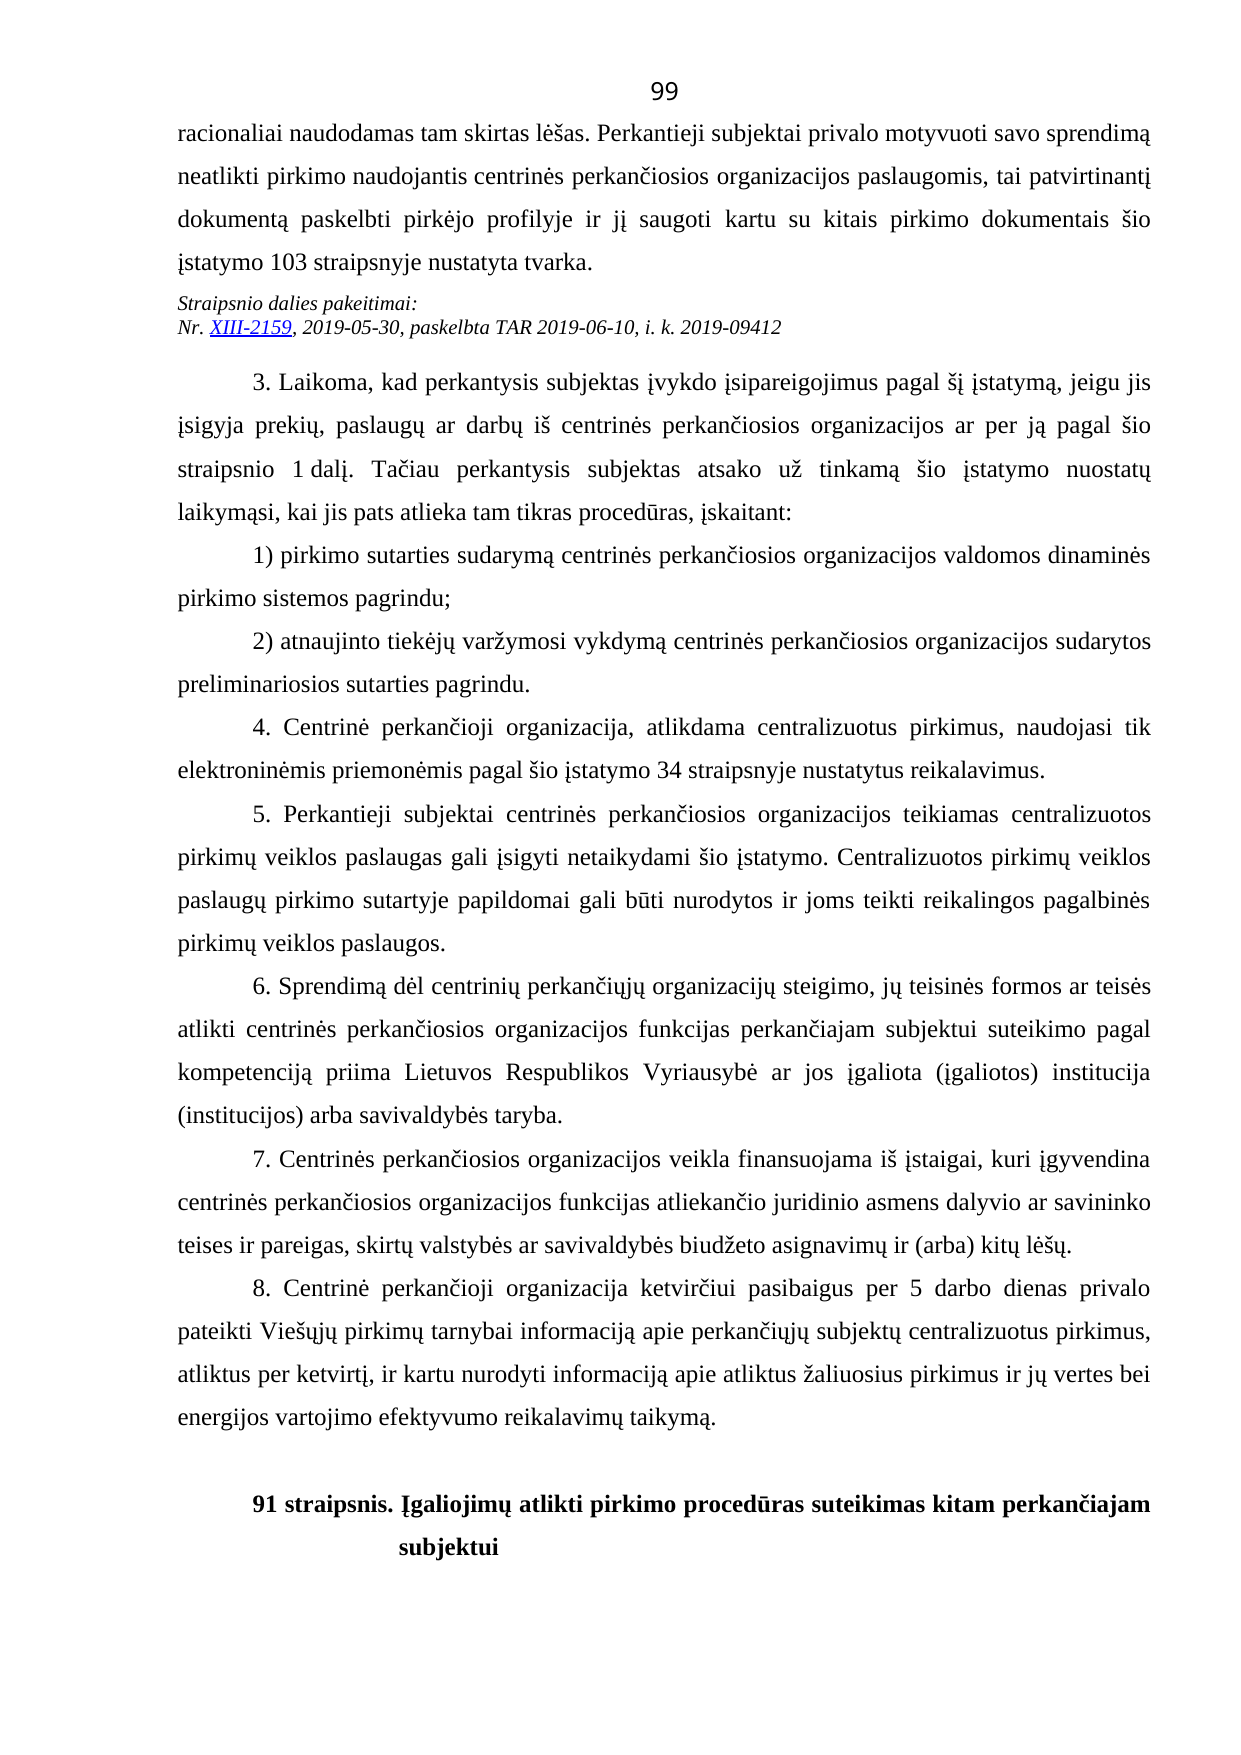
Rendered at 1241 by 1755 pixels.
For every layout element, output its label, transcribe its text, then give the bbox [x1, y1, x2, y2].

text 91 straipsnis. Įgaliojimų atlikti pirkimo procedūras suteikimas kitam perkančiajam subjektui [252, 1489, 1152, 1561]
subtitle 4. Centrinė perkančioji organizacija, atlikdama centralizuotus pirkimus, naudojasi tik elektroninėmis priemonėmis pagal šio įstatymo 34 straipsnyje nustatytus reikalavimus. [177, 712, 1152, 784]
text racionaliai naudodamas tam skirtas lėšas. Perkantieji subjektai privalo motyvuoti savo sprendimą neatlikti pirkimo naudojantis centrinės perkančiosios organizacijos paslaugomis, tai patvirtinantį dokumentą paskelbti pirkėjo profilyje ir jį saugoti kartu su kitais pirkimo dokumentais šio įstatymo 103 straipsnyje nustatyta tvarka. [177, 118, 1152, 276]
text Nr. XIII-2159, 2019-05-30, paskelbta TAR 2019-06-10, i. k. 2019-09412 [177, 315, 1152, 339]
subtitle 1) pirkimo sutarties sudarymą centrinės perkančiosios organizacijos valdomos dinaminės pirkimo sistemos pagrindu; [177, 540, 1152, 612]
subtitle 6. Sprendimą dėl centrinių perkančiųjų organizacijų steigimo, jų teisinės formos ar teisės atlikti centrinės perkančiosios organizacijos funkcijas perkančiajam subjektui suteikimo pagal kompetenciją priima Lietuvos Respublikos Vyriausybė ar jos įgaliota (įgaliotos) institucija (institucijos) arba savivaldybės taryba. [177, 971, 1152, 1129]
subtitle 5. Perkantieji subjektai centrinės perkančiosios organizacijos teikiamas centralizuotos pirkimų veiklos paslaugas gali įsigyti netaikydami šio įstatymo. Centralizuotos pirkimų veiklos paslaugų pirkimo sutartyje papildomai gali būti nurodytos ir joms teikti reikalingos pagalbinės pirkimų veiklos paslaugos. [177, 799, 1152, 957]
text 8. Centrinė perkančioji organizacija ketvirčiui pasibaigus per 5 darbo dienas privalo pateikti Viešųjų pirkimų tarnybai informaciją apie perkančiųjų subjektų centralizuotus pirkimus, atliktus per ketvirtį, ir kartu nurodyti informaciją apie atliktus žaliuosius pirkimus ir jų vertes bei energijos vartojimo efektyvumo reikalavimų taikymą. [177, 1273, 1152, 1431]
subtitle 3. Laikoma, kad perkantysis subjektas įvykdo įsipareigojimus pagal šį įstatymą, jeigu jis įsigyja prekių, paslaugų ar darbų iš centrinės perkančiosios organizacijos ar per ją pagal šio straipsnio 1 dalį. Tačiau perkantysis subjektas atsako už tinkamą šio įstatymo nuostatų laikymąsi, kai jis pats atlieka tam tikras procedūras, įskaitant: [177, 367, 1152, 526]
subtitle 2) atnaujinto tiekėjų varžymosi vykdymą centrinės perkančiosios organizacijos sudarytos preliminariosios sutarties pagrindu. [177, 626, 1152, 698]
text 7. Centrinės perkančiosios organizacijos veikla finansuojama iš įstaigai, kuri įgyvendina centrinės perkančiosios organizacijos funkcijas atliekančio juridinio asmens dalyvio ar savininko teises ir pareigas, skirtų valstybės ar savivaldybės biudžeto asignavimų ir (arba) kitų lėšų. [177, 1144, 1152, 1259]
text Straipsnio dalies pakeitimai: [177, 291, 1152, 315]
